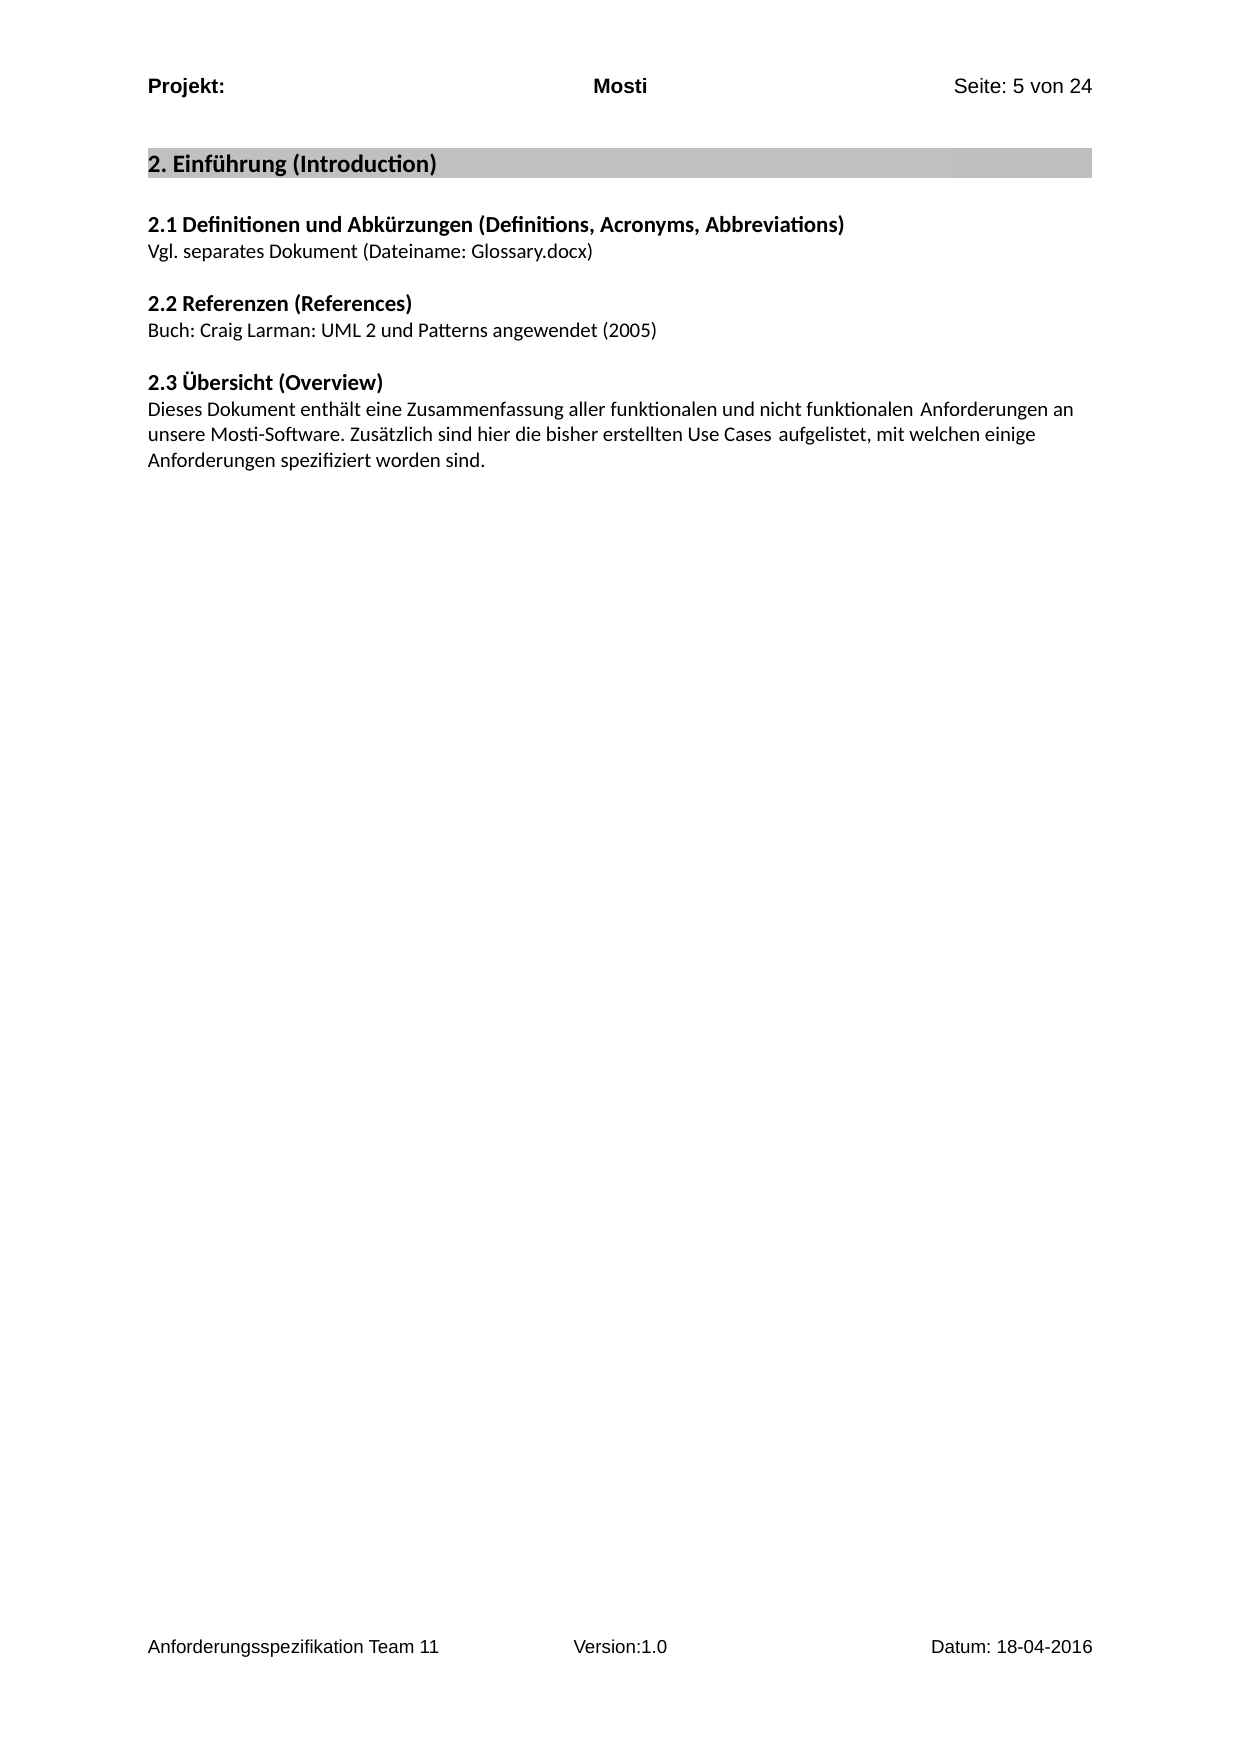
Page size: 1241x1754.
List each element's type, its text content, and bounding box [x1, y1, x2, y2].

text Vgl. separates Dokument (Dateiname: Glossary.docx) [148, 238, 1092, 264]
subtitle 2.3 Übersicht (Overview) [148, 368, 1092, 396]
text Buch: Craig Larman: UML 2 und Patterns angewendet (2005) [148, 317, 1092, 343]
subtitle 2.2 Referenzen (References) [148, 289, 1092, 317]
subtitle 2. Einführung (Introduction) [148, 148, 1092, 178]
subtitle 2.1 Definitionen und Abkürzungen (Definitions, Acronyms, Abbreviations) [148, 211, 1092, 238]
text Dieses Dokument enthält eine Zusammenfassung aller funktionalen und nicht funktionalen Anforderungen an unsere Mosti-Software. Zusätzlich sind hier die bisher erstellten Use Cases aufgelistet, mit welchen einige Anforderungen spezifiziert worden sind. [148, 396, 1092, 472]
